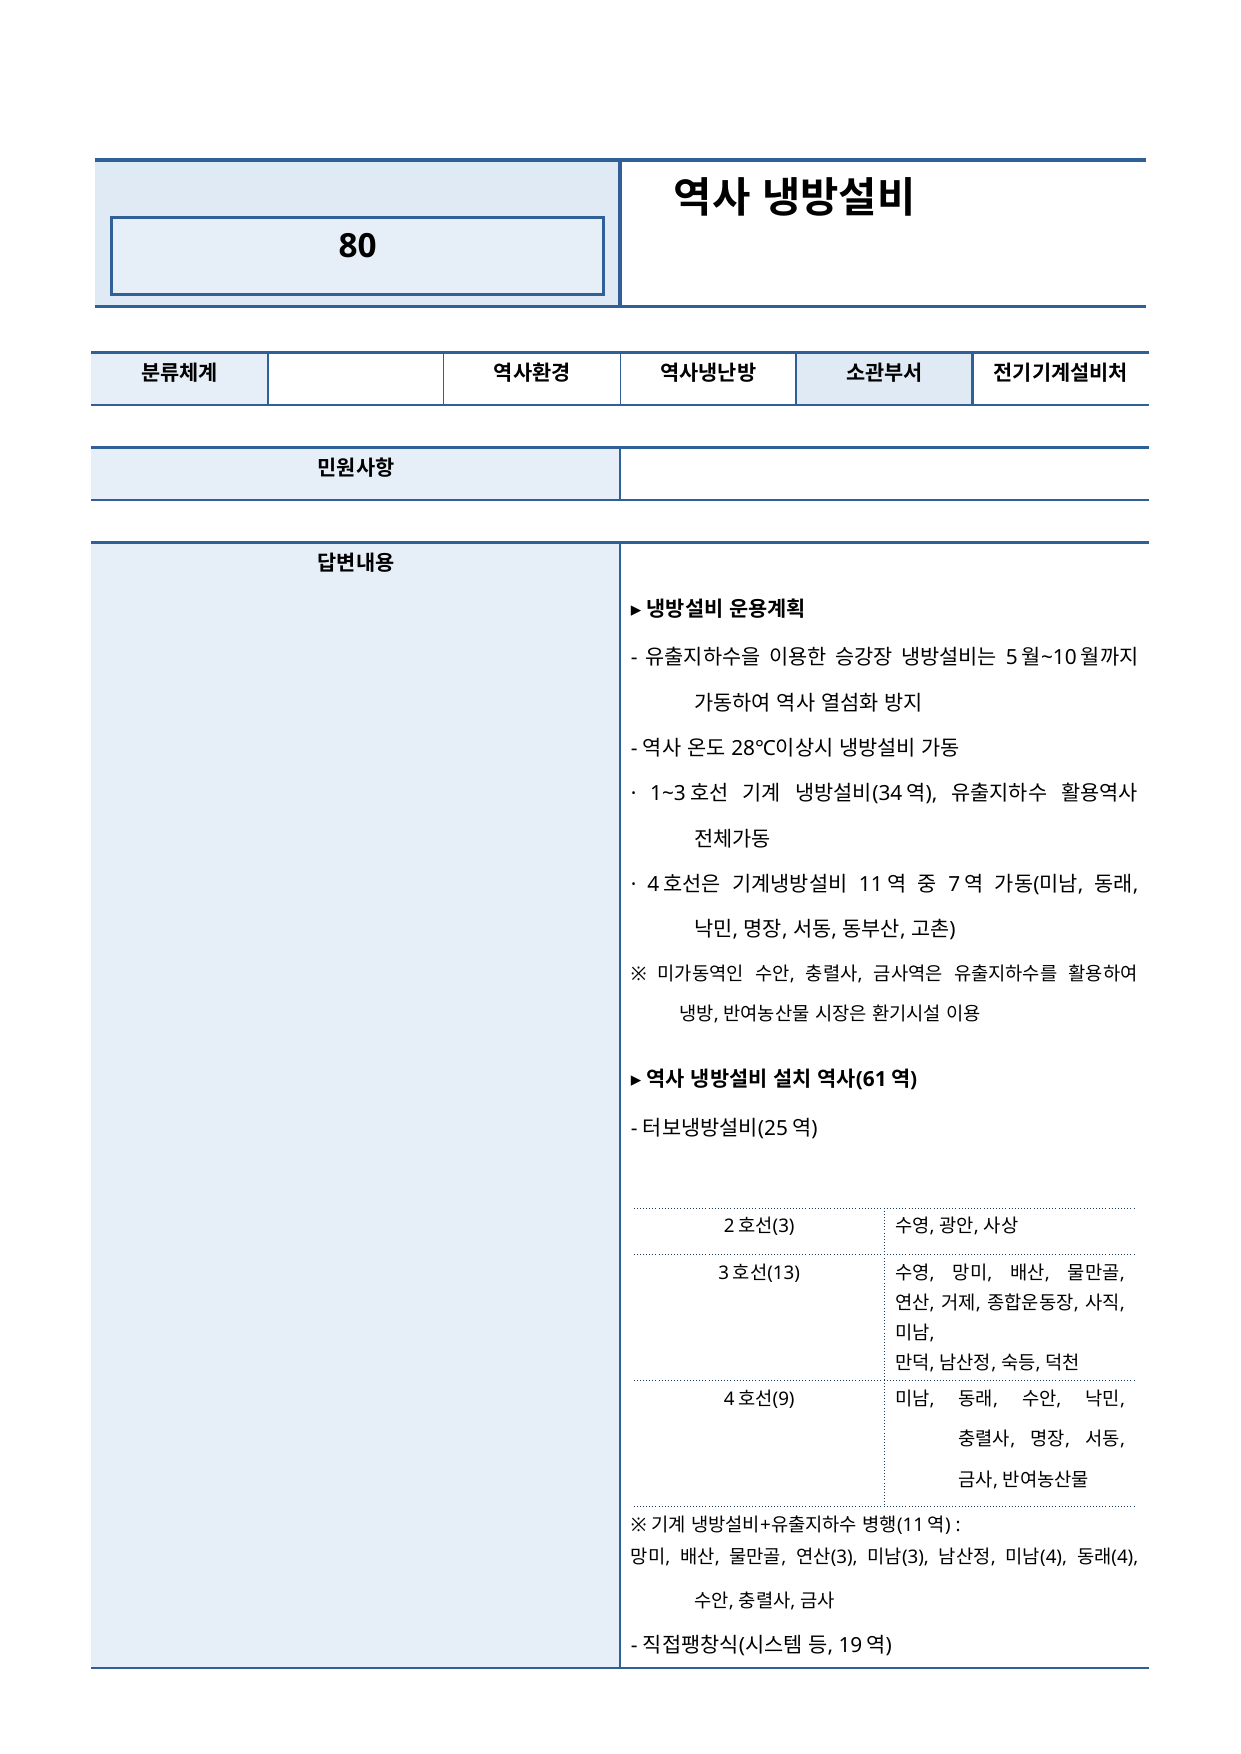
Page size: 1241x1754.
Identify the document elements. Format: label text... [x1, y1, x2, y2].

table_header 역사 냉방설비 [622, 162, 1146, 305]
table_header 80 [113, 219, 602, 293]
table_header [269, 354, 443, 404]
table_cell 미남, 동래, 수안, 낙민, 충렬사, 명장, 서동, 금사, 반여농산물 [884, 1380, 1135, 1506]
table_header [621, 449, 1149, 499]
table_header 2호선(3) [634, 1208, 884, 1254]
table_cell 수영, 망미, 배산, 물만골, 연산, 거제, 종합운동장, 사직, 미남, 만덕, 남산정, 숙등, 덕천 [884, 1254, 1135, 1380]
table_header 분류체계 [91, 354, 267, 404]
table_header 역사환경 [444, 354, 620, 404]
table_header [95, 162, 618, 305]
table_cell 3호선(13) [634, 1254, 884, 1380]
table_header 수영, 광안, 사상 [884, 1208, 1135, 1254]
table_header 역사냉난방 [621, 354, 795, 404]
table_cell 4호선(9) [634, 1380, 884, 1506]
table_header 답변내용 [91, 544, 619, 1667]
table_header ▸ 냉방설비 운용계획 - 유출지하수을 이용한 승강장 냉방설비는 5월~10월까지 가동하여 역사 열섬화 방지 - 역사 온도 28℃이상시 냉방설비 가동 · 1~3호선 기계 냉방설비(34역), 유출지하수 활용역사 전체가동 · 4호선은 기계냉방설비 11역 중 7역 가동(미남, 동래, 낙민, 명장, 서동, 동부산, 고촌) ※ 미가동역인 수안, 충렬사, 금사역은 유출지하수를 활용하여 냉방, 반여농산물 시장은 환기시설 이용 ▸ 역사 냉방설비 설치 역사(61역) - 터보냉방설비(25역) ※ 기계 냉방설비+유출지하수 병행(11역) : 망미, 배산, 물만골, 연산(3), 미남(3), 남산정, 미남(4), 동래(4), 수안, 충렬사, 금사 - 직접팽창식(시스템 등, 19역) [621, 544, 1149, 1667]
table_header 민원사항 [91, 449, 619, 499]
table_header 소관부서 [797, 354, 971, 404]
table_header 전기기계설비처 [974, 354, 1149, 404]
